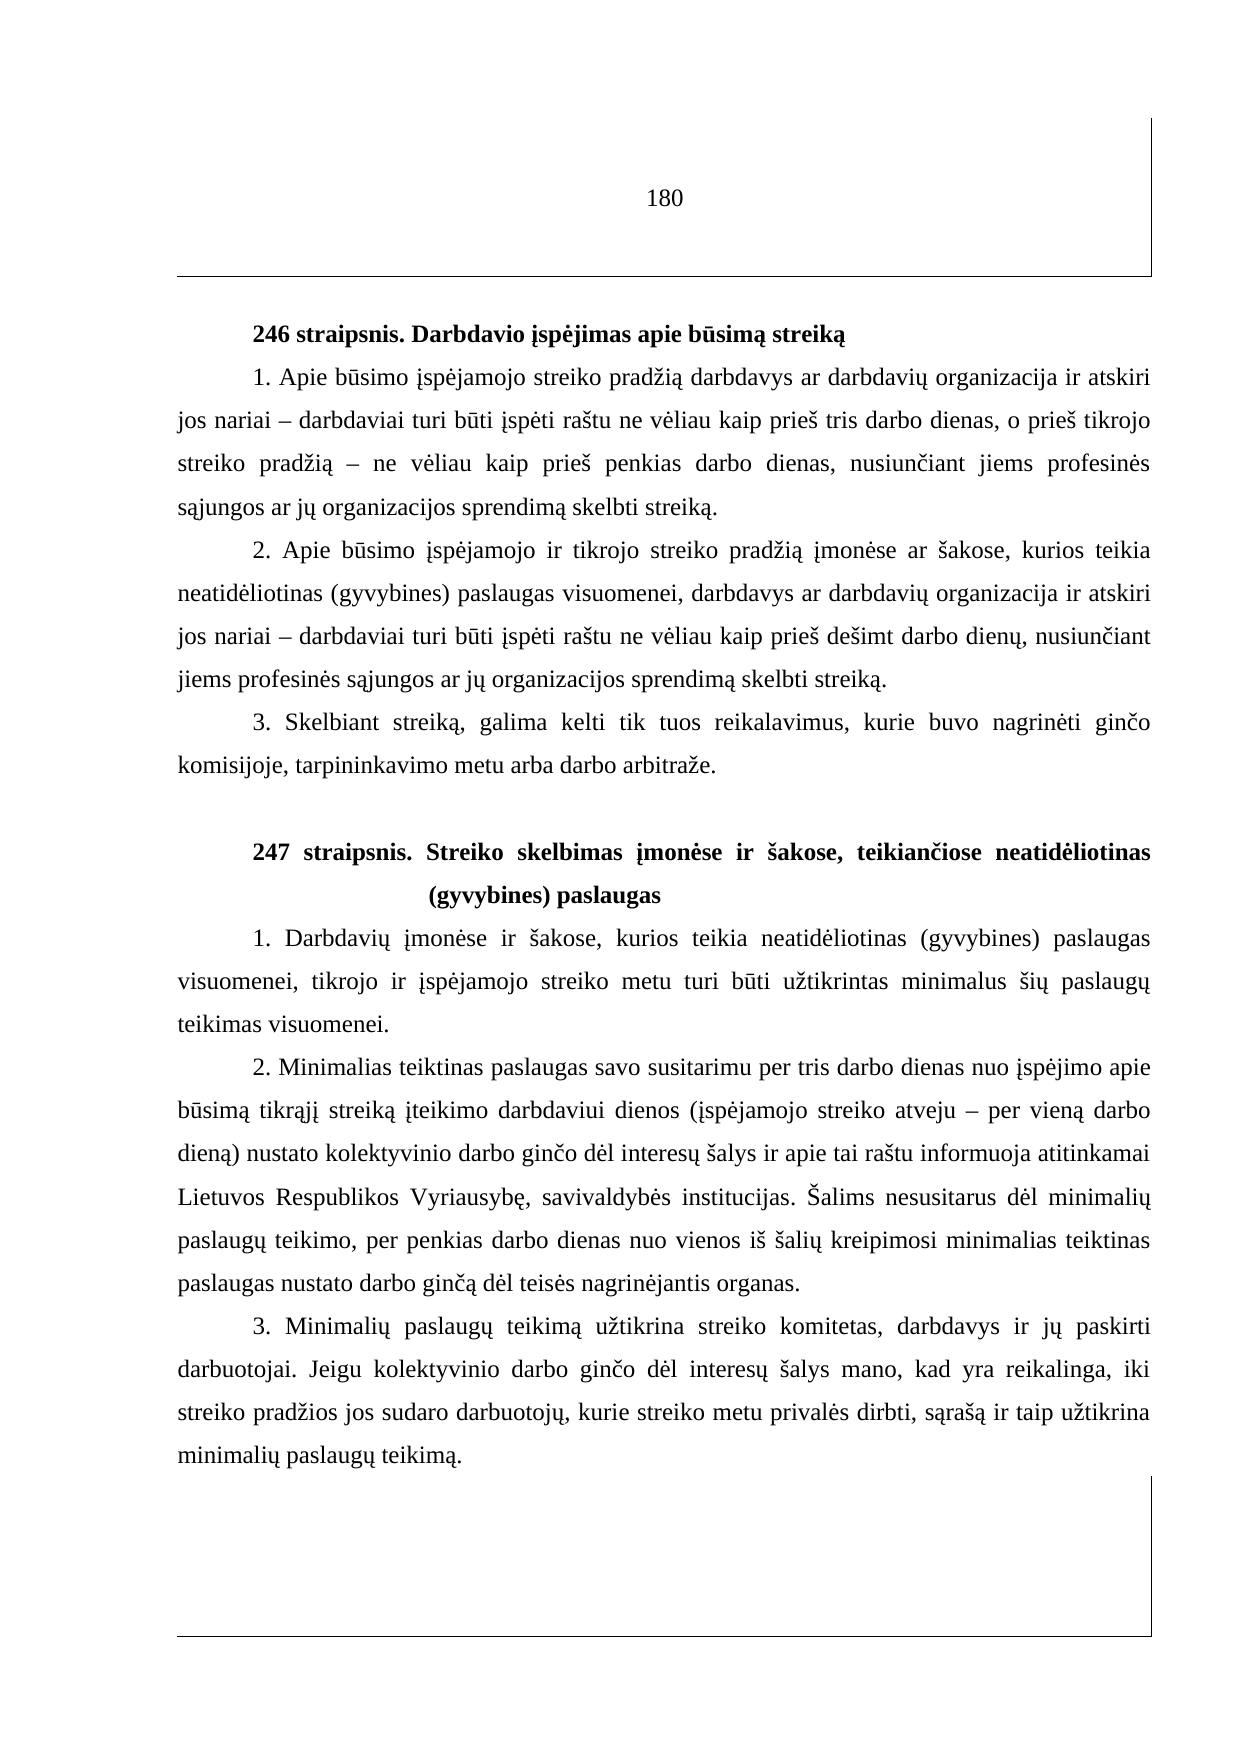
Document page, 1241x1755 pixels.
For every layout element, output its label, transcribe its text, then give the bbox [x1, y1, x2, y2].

text 247 straipsnis. Streiko skelbimas įmonėse ir šakose, teikiančiose neatidėliotinas (gyvybines) paslaugas [252, 837, 1152, 908]
text 2. Apie būsimo įspėjamojo ir tikrojo streiko pradžią įmonėse ar šakose, kurios teikia neatidėliotinas (gyvybines) paslaugas visuomenei, darbdavys ar darbdavių organizacija ir atskiri jos nariai – darbdaviai turi būti įspėti raštu ne vėliau kaip prieš dešimt darbo dienų, nusiunčiant jiems profesinės sąjungos ar jų organizacijos sprendimą skelbti streiką. [177, 535, 1152, 693]
text 3. Minimalių paslaugų teikimą užtikrina streiko komitetas, darbdavys ir jų paskirti darbuotojai. Jeigu kolektyvinio darbo ginčo dėl interesų šalys mano, kad yra reikalinga, iki streiko pradžios jos sudaro darbuotojų, kurie streiko metu privalės dirbti, sąrašą ir taip užtikrina minimalių paslaugų teikimą. [177, 1311, 1152, 1469]
text 246 straipsnis. Darbdavio įspėjimas apie būsimą streiką [177, 319, 1152, 348]
text 1. Darbdavių įmonėse ir šakose, kurios teikia neatidėliotinas (gyvybines) paslaugas visuomenei, tikrojo ir įspėjamojo streiko metu turi būti užtikrintas minimalus šių paslaugų teikimas visuomenei. [177, 923, 1152, 1038]
text 3. Skelbiant streiką, galima kelti tik tuos reikalavimus, kurie buvo nagrinėti ginčo komisijoje, tarpininkavimo metu arba darbo arbitraže. [177, 707, 1152, 779]
text 1. Apie būsimo įspėjamojo streiko pradžią darbdavys ar darbdavių organizacija ir atskiri jos nariai – darbdaviai turi būti įspėti raštu ne vėliau kaip prieš tris darbo dienas, o prieš tikrojo streiko pradžią – ne vėliau kaip prieš penkias darbo dienas, nusiunčiant jiems profesinės sąjungos ar jų organizacijos sprendimą skelbti streiką. [177, 362, 1152, 520]
text 2. Minimalias teiktinas paslaugas savo susitarimu per tris darbo dienas nuo įspėjimo apie būsimą tikrąjį streiką įteikimo darbdaviui dienos (įspėjamojo streiko atveju – per vieną darbo dieną) nustato kolektyvinio darbo ginčo dėl interesų šalys ir apie tai raštu informuoja atitinkamai Lietuvos Respublikos Vyriausybę, savivaldybės institucijas. Šalims nesusitarus dėl minimalių paslaugų teikimo, per penkias darbo dienas nuo vienos iš šalių kreipimosi minimalias teiktinas paslaugas nustato darbo ginčą dėl teisės nagrinėjantis organas. [177, 1052, 1152, 1297]
